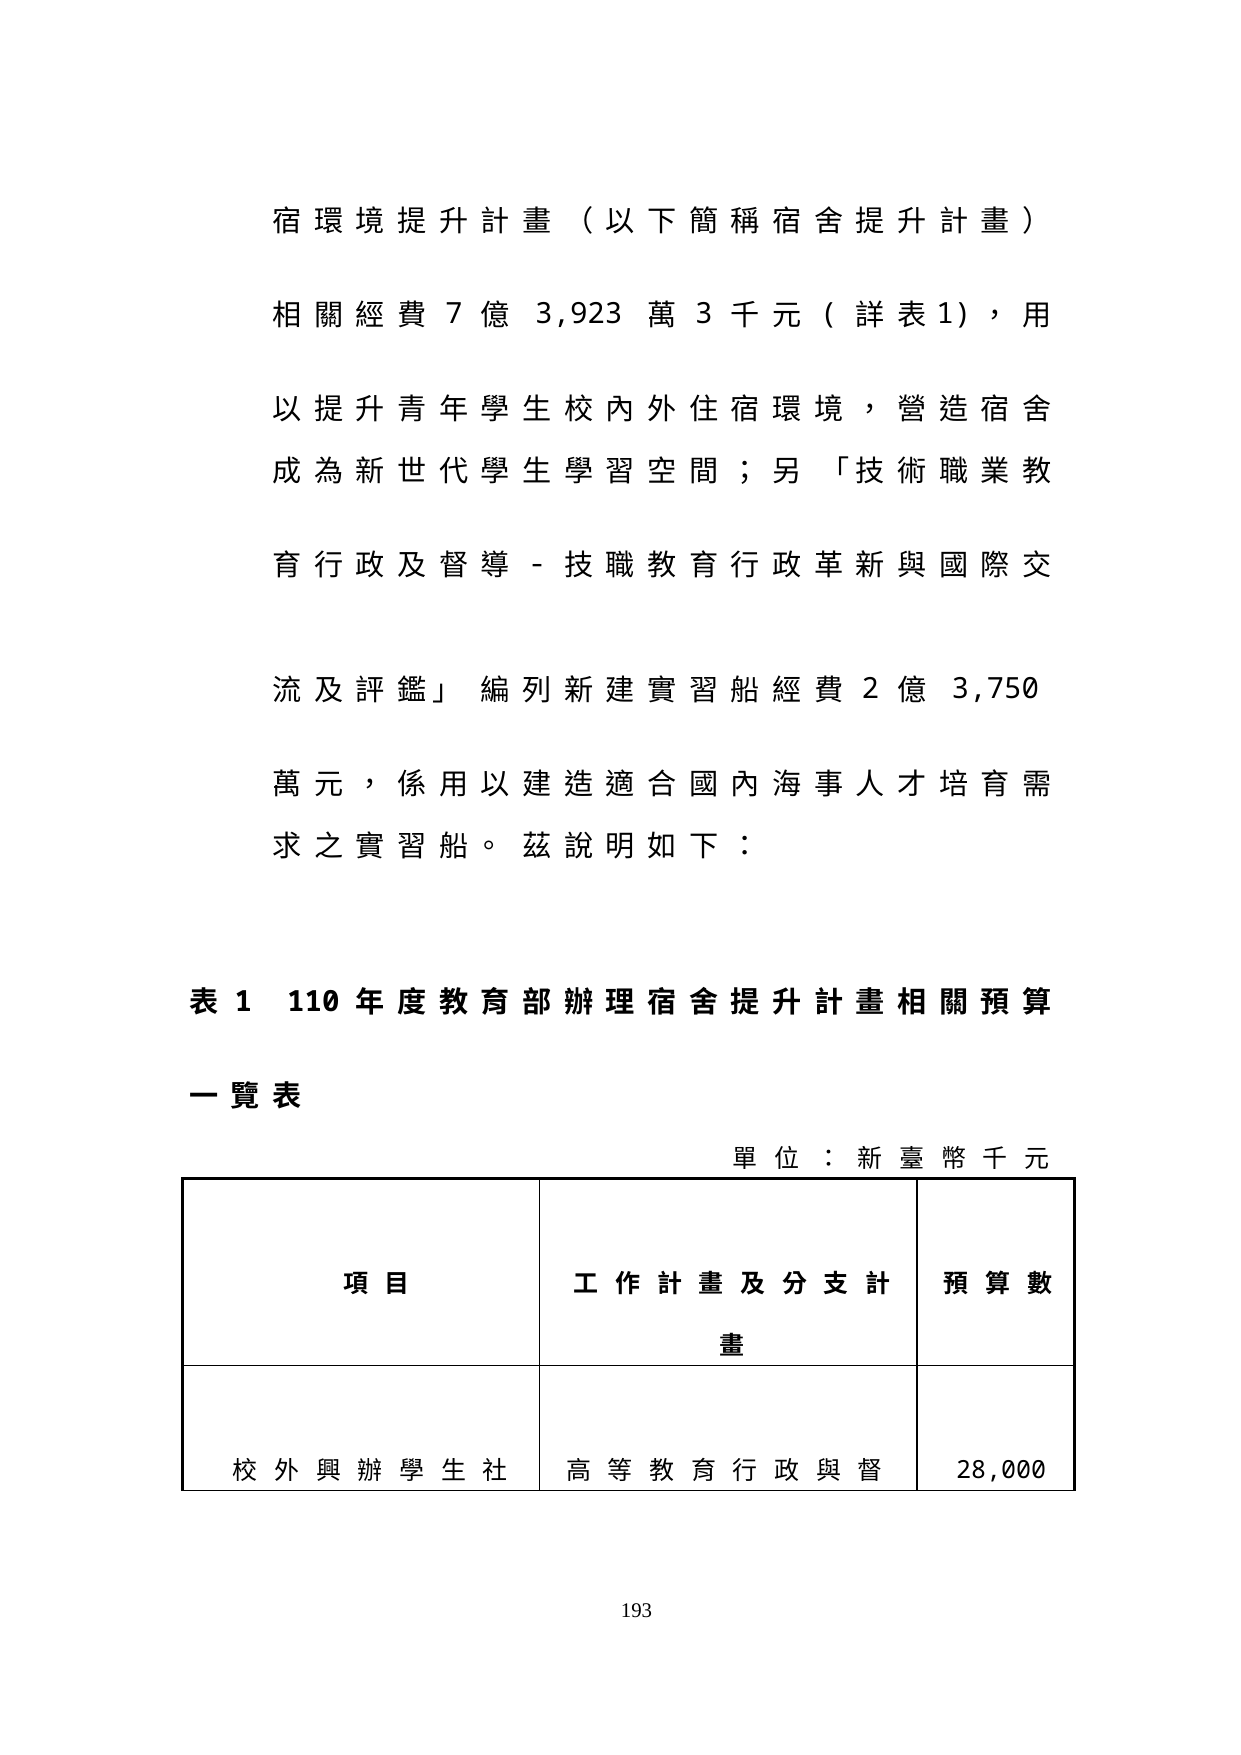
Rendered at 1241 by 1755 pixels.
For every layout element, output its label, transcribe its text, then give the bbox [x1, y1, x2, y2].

text 單位：新臺幣千元 [183, 1115, 1058, 1177]
text 宿環境提升計畫（以下簡稱宿舍提升計畫）相關經費7億3,923萬3千元(詳表1)，用以提升青年學生校內外住宿環境，營造宿舍成為新世代學生學習空間；另「技術職業教育行政及督導-技職教育行政革新與國際交流及評鑑」編列新建實習船經費2億3,750萬元，係用以建造適合國內海事人才培育需求之實習船。茲說明如下： [242, 177, 1058, 865]
table_cell 校外興辦學生社 [184, 1366, 539, 1490]
table_cell 高等教育行政與督 [540, 1366, 916, 1490]
text 表1 110年度教育部辦理宿舍提升計畫相關預算一覽表 [183, 927, 1058, 1115]
table_cell 28,000 [918, 1366, 1073, 1490]
table_header 預算數 [918, 1180, 1073, 1365]
table_header 工作計畫及分支計畫 [540, 1180, 916, 1365]
table_header 項目 [184, 1180, 539, 1365]
